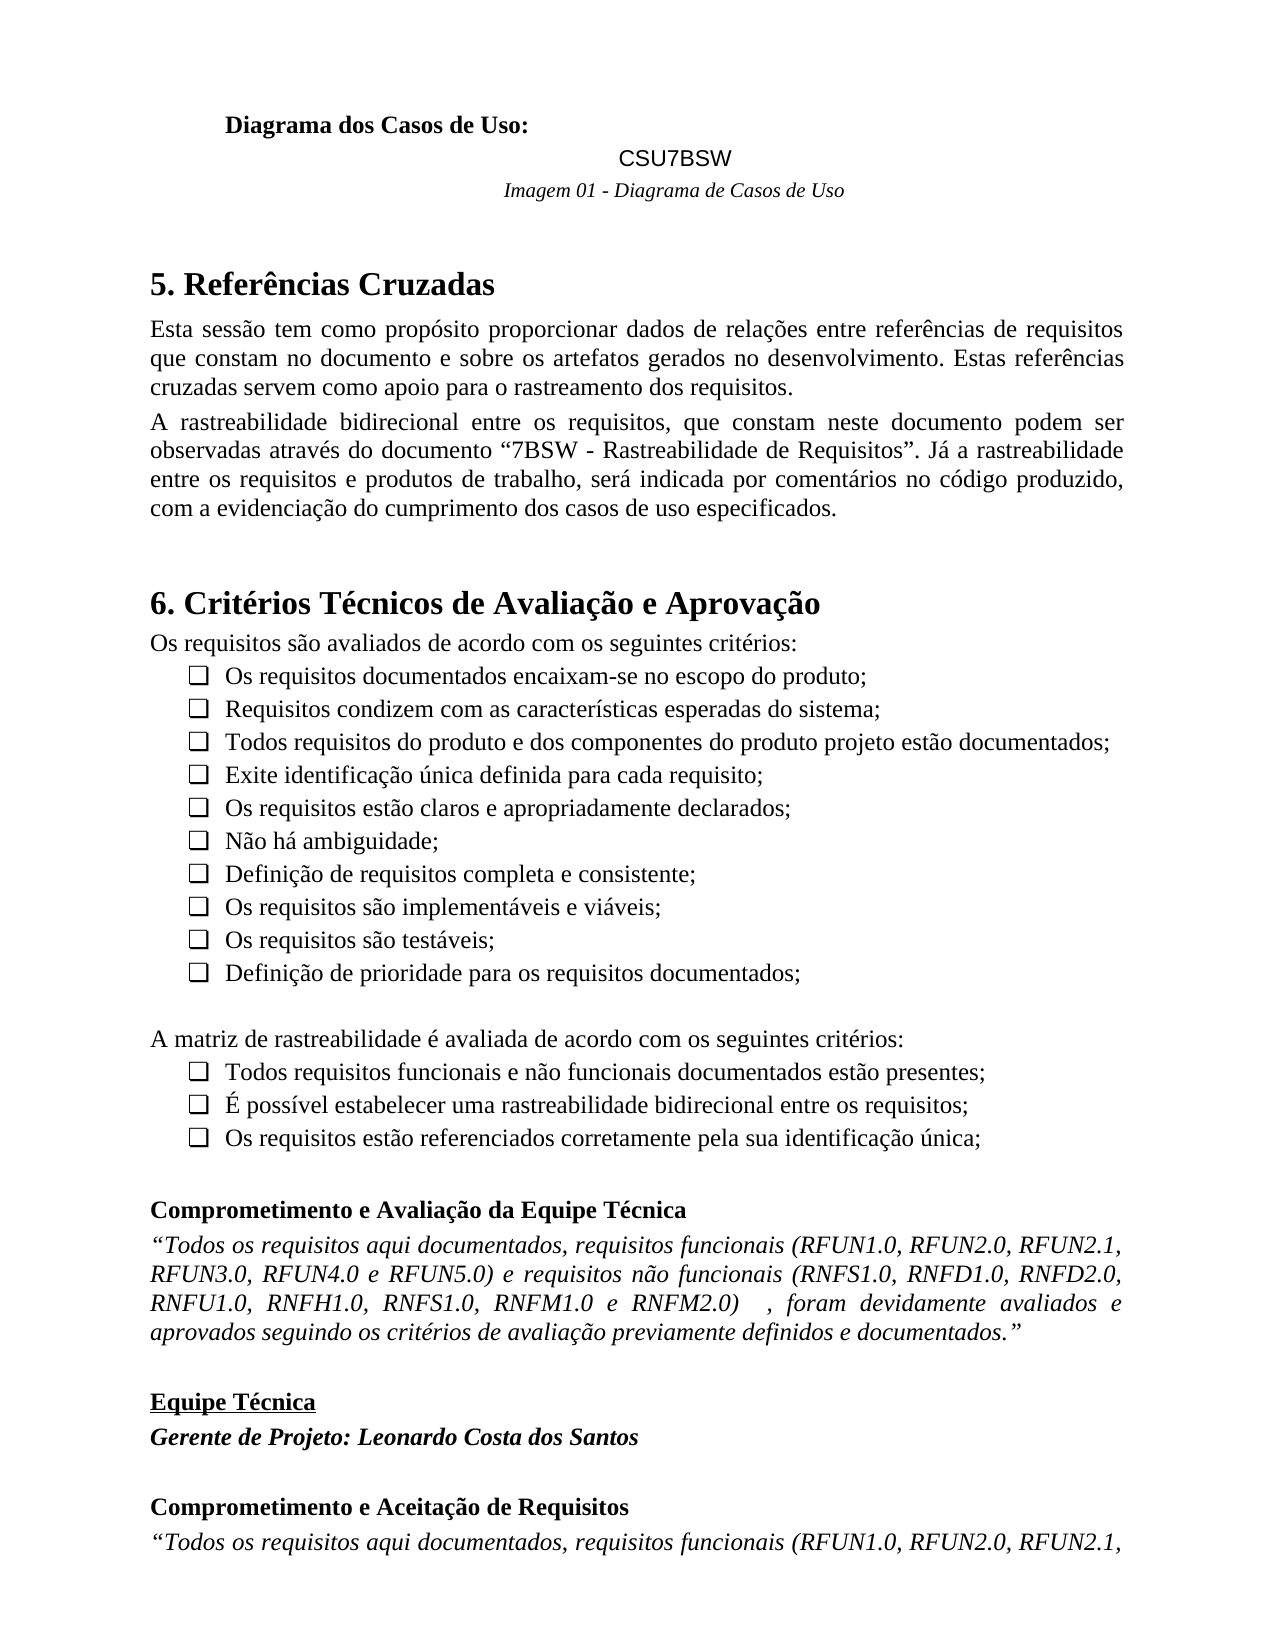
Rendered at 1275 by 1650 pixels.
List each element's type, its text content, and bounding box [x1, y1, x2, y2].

text Comprometimento e Avaliação da Equipe Técnica [150, 1195, 1125, 1224]
text Comprometimento e Aceitação de Requisitos [150, 1492, 1125, 1520]
list Requisitos condizem com as características esperadas do sistema; [187, 694, 1125, 722]
text Diagrama dos Casos de Uso: [225, 110, 1125, 139]
list Os requisitos são testáveis; [187, 925, 1125, 954]
list Os requisitos documentados encaixam-se no escopo do produto; [187, 661, 1125, 689]
list Definição de requisitos completa e consistente; [187, 859, 1125, 888]
list Definição de prioridade para os requisitos documentados; [187, 958, 1125, 987]
text Gerente de Projeto: Leonardo Costa dos Santos [150, 1422, 1125, 1450]
text “Todos os requisitos aqui documentados, requisitos funcionais (RFUN1.0, RFUN2.0, RFUN2.1, [150, 1527, 1125, 1555]
list Exite identificação única definida para cada requisito; [187, 760, 1125, 788]
list Os requisitos são implementáveis e viáveis; [187, 892, 1125, 921]
list Todos requisitos do produto e dos componentes do produto projeto estão documentados; [187, 727, 1125, 756]
text CSU7BSW [225, 145, 1125, 171]
text Os requisitos são avaliados de acordo com os seguintes critérios: [150, 628, 1125, 656]
list Os requisitos estão referenciados corretamente pela sua identificação única; [187, 1123, 1125, 1152]
list Os requisitos estão claros e apropriadamente declarados; [187, 793, 1125, 822]
list É possível estabelecer uma rastreabilidade bidirecional entre os requisitos; [187, 1090, 1125, 1119]
text A rastreabilidade bidirecional entre os requisitos, que constam neste documento podem ser observadas através do documento “7BSW - Rastreabilidade de Requisitos”. Já a rastreabilidade entre os requisitos e produtos de trabalho, será indicada por comentários no código produzido, com a evidenciação do cumprimento dos casos de uso especificados. [150, 407, 1125, 522]
list Não há ambiguidade; [187, 826, 1125, 854]
list Todos requisitos funcionais e não funcionais documentados estão presentes; [187, 1057, 1125, 1086]
text “Todos os requisitos aqui documentados, requisitos funcionais (RFUN1.0, RFUN2.0, RFUN2.1, RFUN3.0, RFUN4.0 e RFUN5.0) e requisitos não funcionais (RNFS1.0, RNFD1.0, RNFD2.0, RNFU1.0, RNFH1.0, RNFS1.0, RNFM1.0 e RNFM2.0) , foram devidamente avaliados e aprovados seguindo os critérios de avaliação previamente definidos e documentados.” [150, 1230, 1125, 1345]
text 6. Critérios Técnicos de Avaliação e Aprovação [150, 584, 1125, 622]
text A matriz de rastreabilidade é avaliada de acordo com os seguintes critérios: [150, 1024, 1125, 1053]
text Imagem 01 - Diagrama de Casos de Uso [225, 178, 1125, 202]
text 5. Referências Cruzadas [150, 264, 1125, 302]
text Equipe Técnica [150, 1387, 1125, 1415]
text Esta sessão tem como propósito proporcionar dados de relações entre referências de requisitos que constam no documento e sobre os artefatos gerados no desenvolvimento. Estas referências cruzadas servem como apoio para o rastreamento dos requisitos. [150, 314, 1125, 400]
